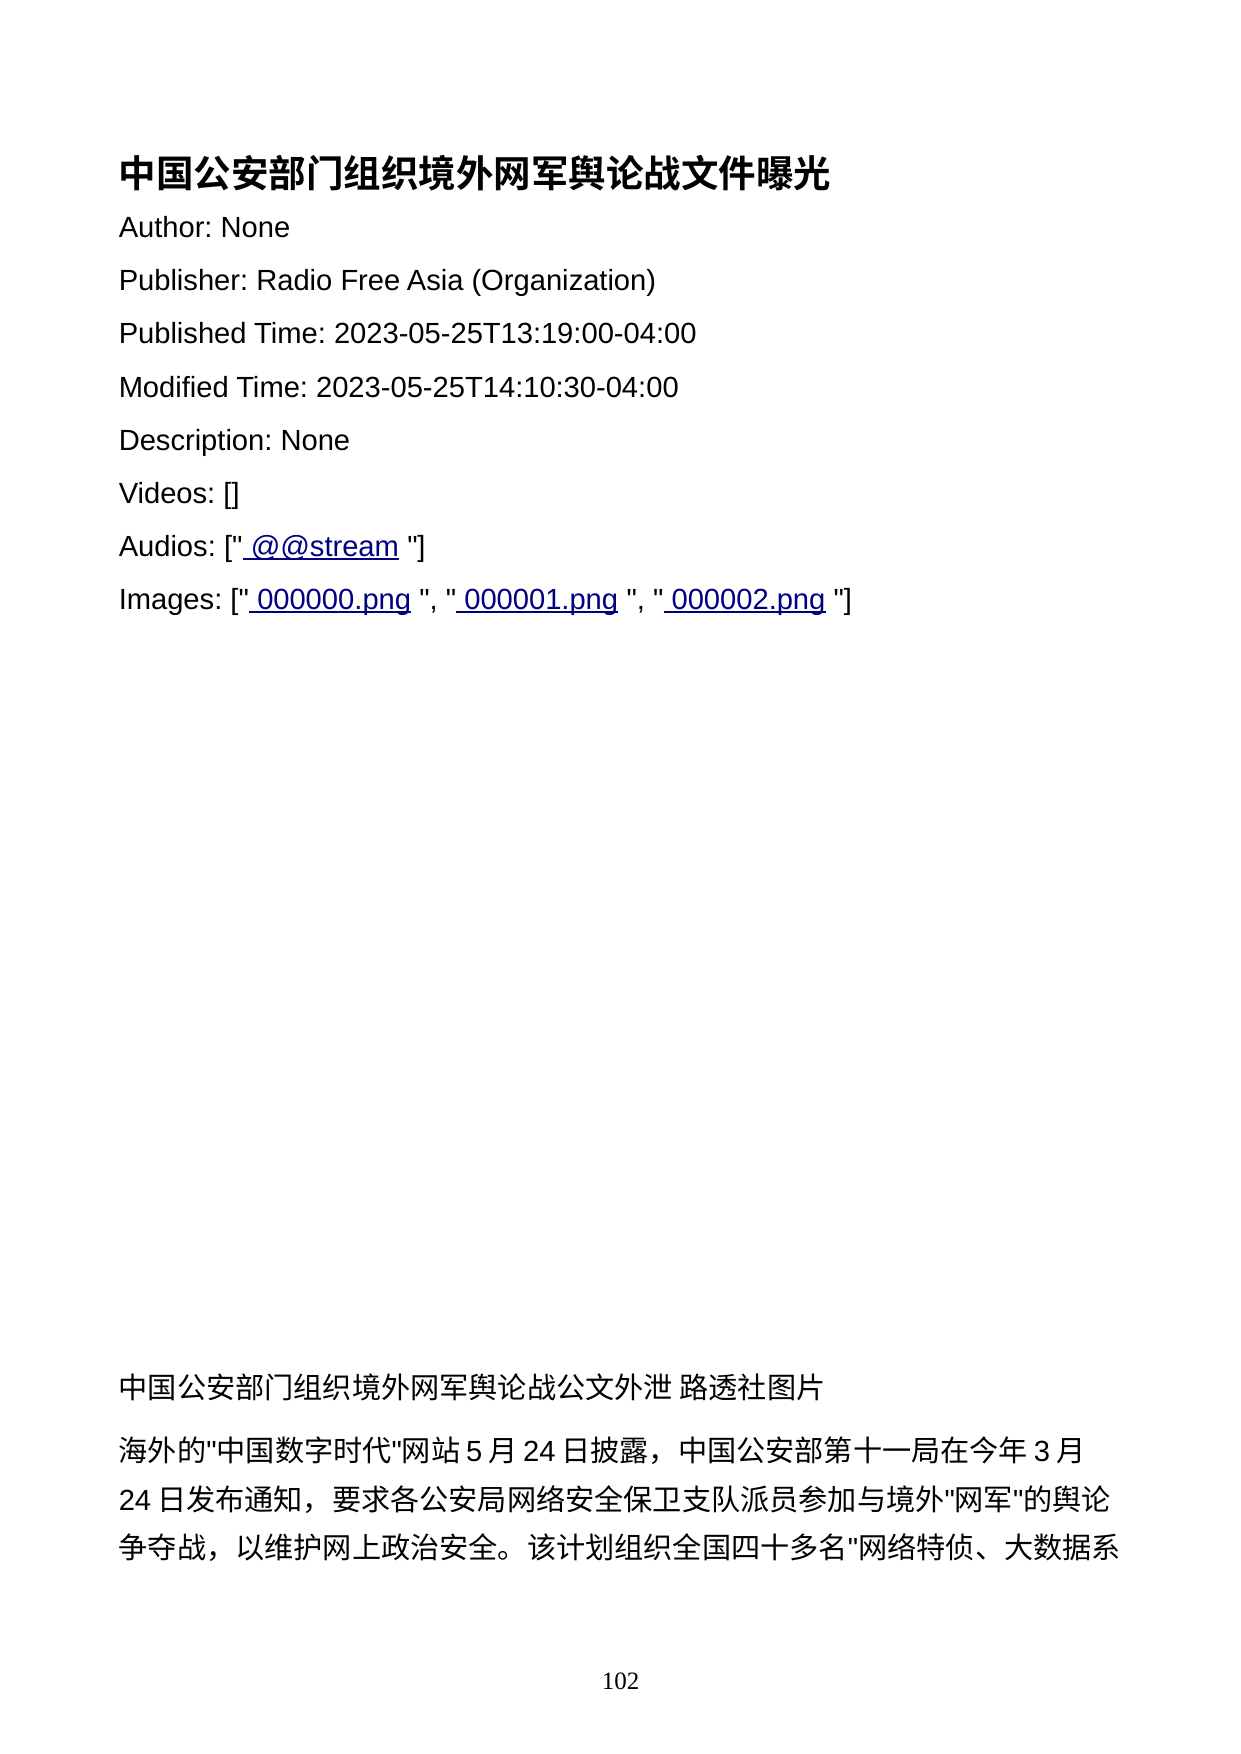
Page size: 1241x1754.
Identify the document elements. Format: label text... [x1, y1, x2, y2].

text Modified Time: 2023-05-25T14:10:30-04:00 [118, 370, 1122, 403]
text Audios: [" @@stream "] [118, 529, 1122, 563]
text Author: None [118, 210, 1122, 244]
text Published Time: 2023-05-25T13:19:00-04:00 [118, 317, 1122, 350]
text Description: None [118, 423, 1122, 456]
subtitle 中国公安部门组织境外网军舆论战文件曝光 [118, 143, 1122, 198]
text 中国公安部门组织境外网军舆论战公文外泄 路透社图片 [118, 635, 1122, 1407]
text Publisher: Radio Free Asia (Organization) [118, 263, 1122, 297]
text Videos: [] [118, 476, 1122, 509]
text 海外的"中国数字时代"网站5月24日披露，中国公安部第十一局在今年3月24日发布通知，要求各公安局网络安全保卫支队派员参加与境外"网军"的舆论争夺战，以维护网上政治安全。该计划组织全国四十多名"网络特侦、大数据系 [118, 1428, 1122, 1567]
text Images: [" 000000.png ", " 000001.png ", " 000002.png "] [118, 582, 1122, 616]
